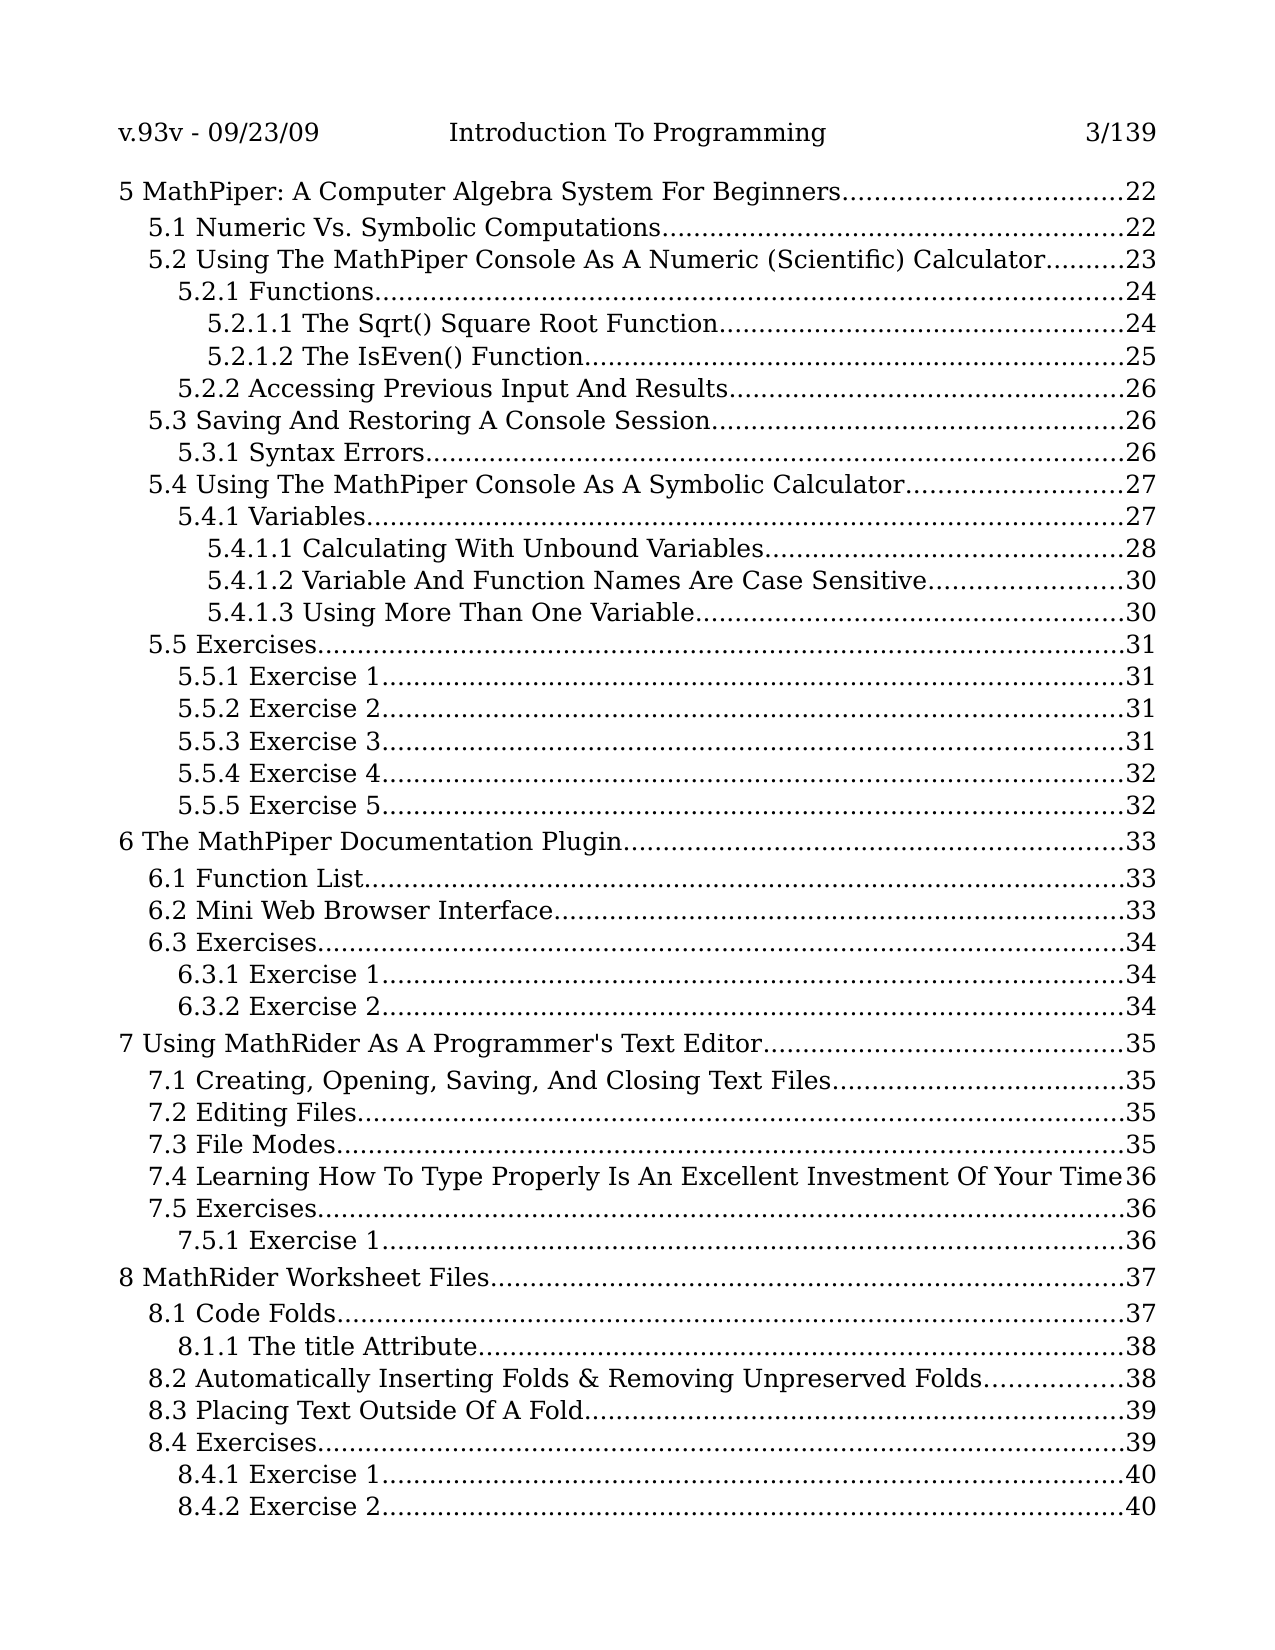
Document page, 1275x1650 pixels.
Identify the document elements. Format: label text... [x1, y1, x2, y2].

text 5.2.1.2 The IsEven() Function 25 [207, 342, 1157, 371]
text 5.4.1 Variables 27 [177, 502, 1157, 531]
text 5.2.1 Functions 24 [177, 278, 1157, 307]
text 8.1.1 The title Attribute 38 [177, 1332, 1157, 1361]
text 8.3 Placing Text Outside Of A Fold 39 [148, 1396, 1157, 1425]
text 5.5.4 Exercise 4 32 [177, 759, 1157, 788]
text 5.3.1 Syntax Errors 26 [177, 438, 1157, 467]
text 8.1 Code Folds 37 [148, 1300, 1157, 1329]
text 5.4.1.1 Calculating With Unbound Variables 28 [207, 534, 1157, 563]
text 7.5 Exercises 36 [148, 1194, 1157, 1223]
text 5.2.2 Accessing Previous Input And Results 26 [177, 374, 1157, 403]
text 6.2 Mini Web Browser Interface 33 [148, 896, 1157, 926]
text 5.2.1.1 The Sqrt() Square Root Function 24 [207, 310, 1157, 339]
text 5.1 Numeric Vs. Symbolic Computations 22 [148, 213, 1157, 243]
text 5.3 Saving And Restoring A Console Session 26 [148, 406, 1157, 435]
text 8.2 Automatically Inserting Folds & Removing Unpreserved Folds 38 [148, 1364, 1157, 1393]
text 5.4.1.2 Variable And Function Names Are Case Sensitive 30 [207, 566, 1157, 596]
text 6.3 Exercises 34 [148, 928, 1157, 958]
text 6 The MathPiper Documentation Plugin 33 [118, 828, 1157, 857]
text 8.4.1 Exercise 1 40 [177, 1460, 1157, 1489]
text 5.5 Exercises 31 [148, 631, 1157, 660]
text 7.3 File Modes 35 [148, 1130, 1157, 1159]
text 6.3.2 Exercise 2 34 [177, 993, 1157, 1022]
text 8.4.2 Exercise 2 40 [177, 1492, 1157, 1521]
text 5.5.3 Exercise 3 31 [177, 727, 1157, 756]
text 5.5.1 Exercise 1 31 [177, 663, 1157, 692]
text 7 Using MathRider As A Programmer's Text Editor 35 [118, 1029, 1157, 1058]
text 5.5.5 Exercise 5 32 [177, 791, 1157, 820]
text 7.1 Creating, Opening, Saving, And Closing Text Files 35 [148, 1066, 1157, 1095]
text 5 MathPiper: A Computer Algebra System For Beginners 22 [118, 177, 1157, 206]
text 5.4 Using The MathPiper Console As A Symbolic Calculator 27 [148, 470, 1157, 499]
text 7.5.1 Exercise 1 36 [177, 1226, 1157, 1256]
text 5.4.1.3 Using More Than One Variable 30 [207, 598, 1157, 628]
text 6.1 Function List 33 [148, 864, 1157, 893]
text 6.3.1 Exercise 1 34 [177, 961, 1157, 990]
text 8.4 Exercises 39 [148, 1428, 1157, 1457]
text 7.4 Learning How To Type Properly Is An Excellent Investment Of Your Time 36 [148, 1162, 1157, 1191]
text 5.2 Using The MathPiper Console As A Numeric (Scientific) Calculator 23 [148, 246, 1157, 275]
text 5.5.2 Exercise 2 31 [177, 695, 1157, 724]
text 7.2 Editing Files 35 [148, 1098, 1157, 1127]
text 8 MathRider Worksheet Files 37 [118, 1263, 1157, 1292]
